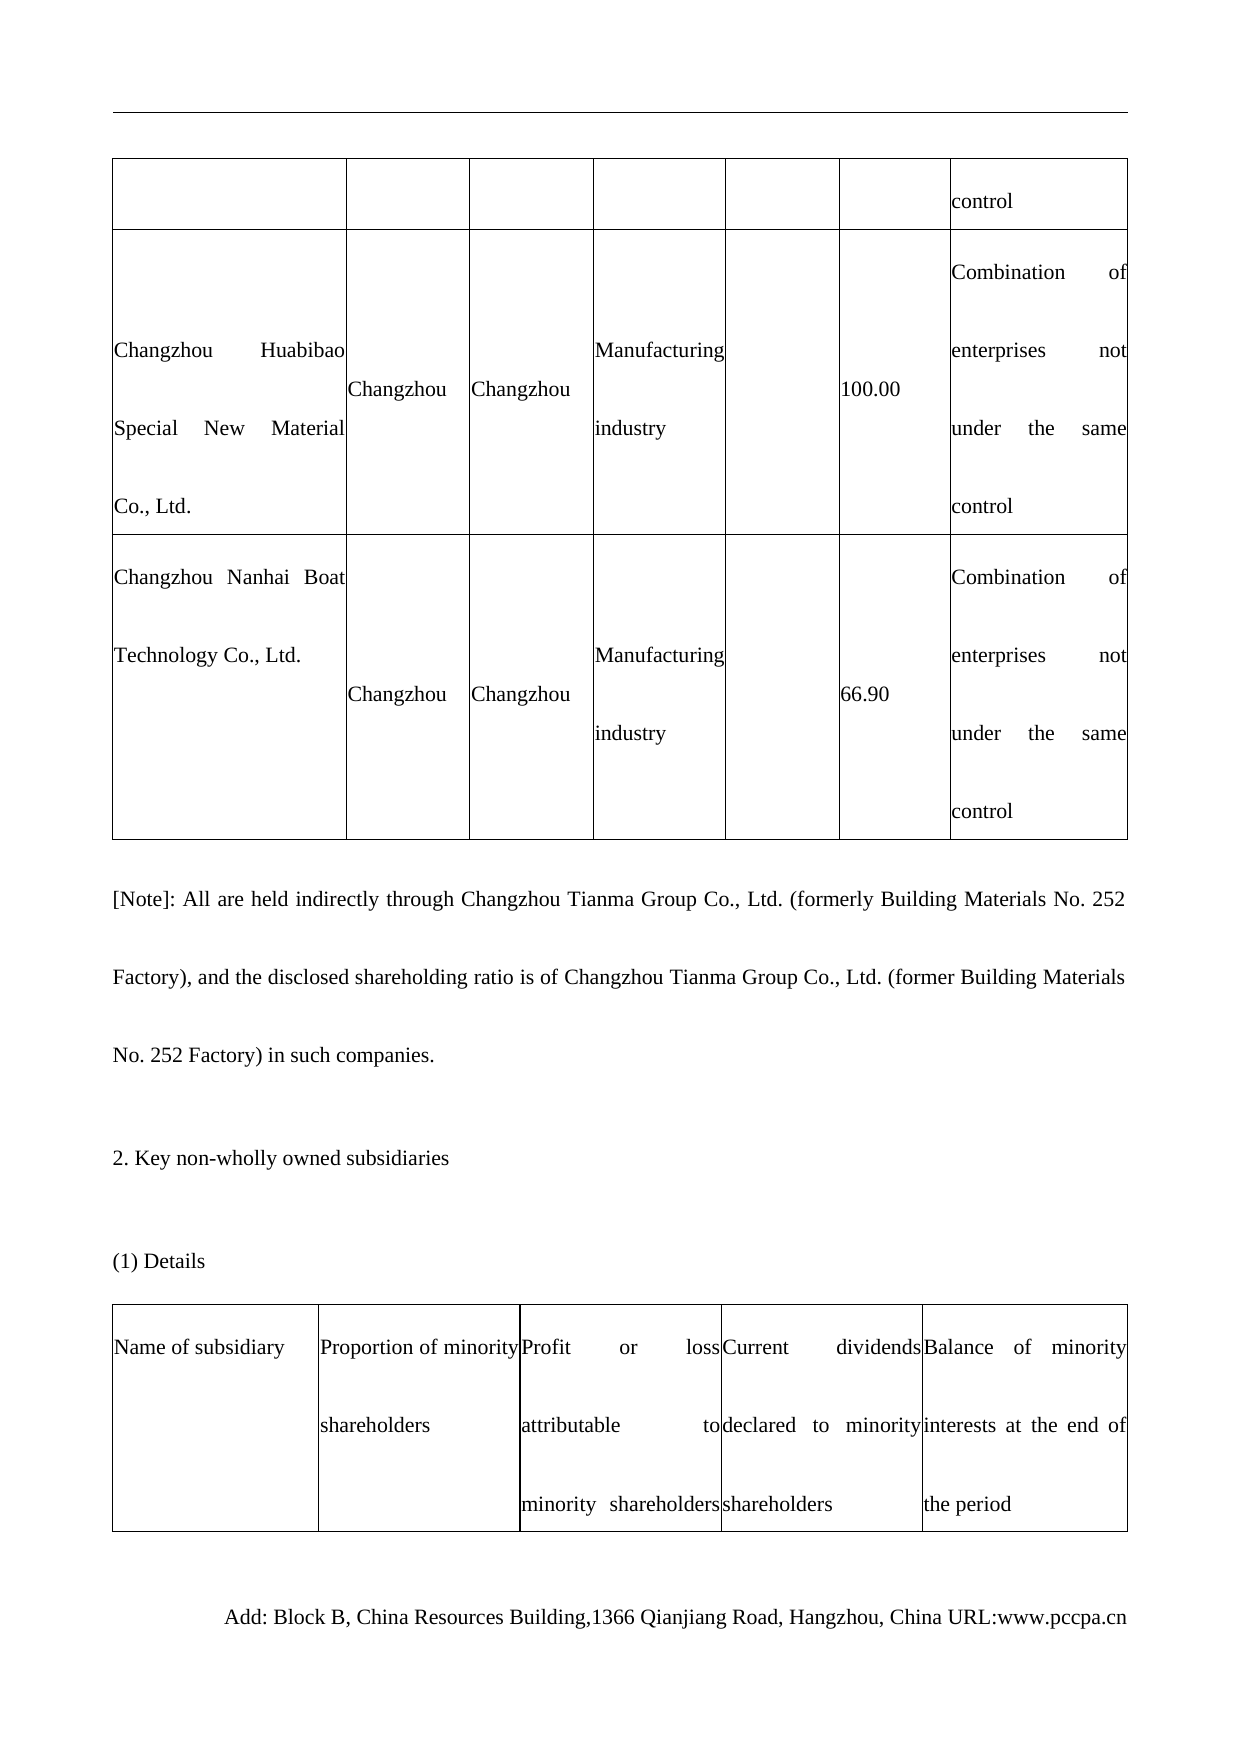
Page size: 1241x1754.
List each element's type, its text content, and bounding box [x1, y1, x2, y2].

table_cell 100.00 [840, 230, 950, 534]
table_header Current dividends declared to minority shareholders [722, 1305, 922, 1531]
table_cell Combination of enterprises not under the same control [951, 230, 1127, 534]
text (1) Details [112, 1218, 1128, 1281]
table_cell Changzhou Huabibao Special New Material Co., Ltd. [113, 230, 346, 534]
table_cell [347, 159, 469, 229]
table_cell Changzhou [470, 535, 593, 839]
table_cell Combination of enterprises not under the same control [951, 535, 1127, 839]
table_cell Manufacturing industry [594, 230, 725, 534]
table_cell Changzhou [347, 535, 469, 839]
table_cell 66.90 [840, 535, 950, 839]
table_cell [840, 159, 950, 229]
text [Note]: All are held indirectly through Changzhou Tianma Group Co., Ltd. (formerly Building Materials No. 252 Factory), and the disclosed shareholding ratio is of Changzhou Tianma Group Co., Ltd. (former Building Materials No. 252 Factory) in such companies. [112, 857, 1128, 1076]
table_header Name of subsidiary [113, 1305, 318, 1531]
table_header Balance of minority interests at the end of the period [923, 1305, 1127, 1531]
table_cell [726, 535, 839, 839]
table_header Proportion of minority shareholders [319, 1305, 519, 1531]
table_cell [470, 159, 593, 229]
table_cell [594, 159, 725, 229]
table_cell Manufacturing industry [594, 535, 725, 839]
table_cell Changzhou [470, 230, 593, 534]
text 2. Key non-wholly owned subsidiaries [112, 1116, 1128, 1178]
table_cell Changzhou Nanhai Boat Technology Co., Ltd. [113, 535, 346, 839]
table_cell control [951, 159, 1127, 229]
table_cell Changzhou [347, 230, 469, 534]
table_cell [726, 230, 839, 534]
table_cell [113, 159, 346, 229]
table_cell [726, 159, 839, 229]
table_header Profit or loss attributable to minority shareholders [521, 1305, 721, 1531]
